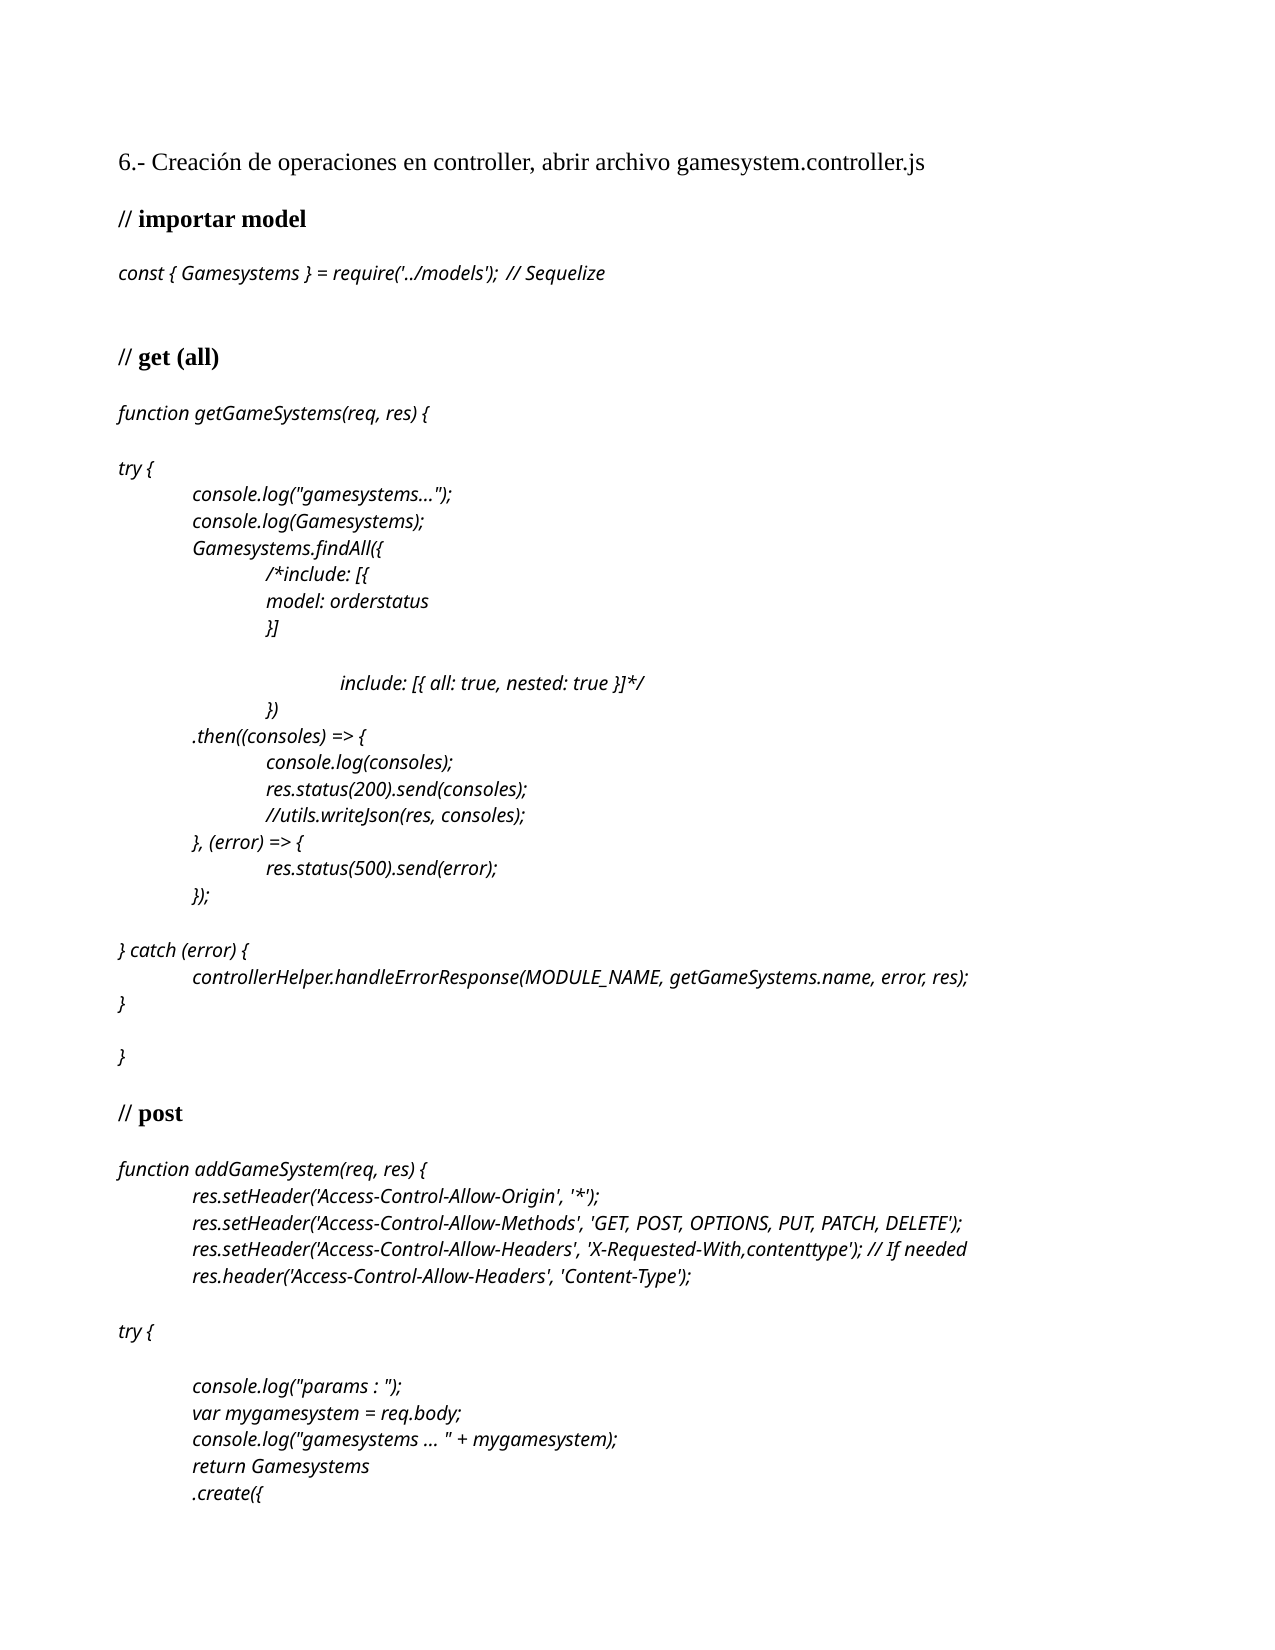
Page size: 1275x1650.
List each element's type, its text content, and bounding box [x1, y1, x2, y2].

text // get (all) [118, 342, 1157, 370]
text // importar model [118, 204, 1157, 233]
text include: [{ all: true, nested: true }]*/ [118, 669, 1157, 696]
text res.setHeader('Access-Control-Allow-Headers', 'X-Requested-With,contenttype'); // If needed [118, 1236, 1157, 1262]
text res.status(200).send(consoles); [118, 775, 1157, 802]
text console.log(consoles); [118, 749, 1157, 775]
text const { Gamesystems } = require('../models'); // Sequelize [118, 260, 1157, 286]
text res.status(500).send(error); [118, 855, 1157, 882]
text return Gamesystems [118, 1452, 1157, 1479]
text //utils.writeJson(res, consoles); [118, 802, 1157, 828]
text console.log("params : "); [118, 1373, 1157, 1399]
text res.header('Access-Control-Allow-Headers', 'Content-Type'); [118, 1262, 1157, 1289]
text console.log("gamesystems ... " + mygamesystem); [118, 1426, 1157, 1452]
text function getGameSystems(req, res) { [118, 399, 1157, 426]
text console.log(Gamesystems); [118, 507, 1157, 534]
text }] [118, 614, 1157, 640]
text res.setHeader('Access-Control-Allow-Origin', '*'); [118, 1182, 1157, 1209]
text try { [118, 454, 1157, 481]
text }, (error) => { [118, 828, 1157, 855]
text /*include: [{ [118, 561, 1157, 587]
text } [118, 1043, 1157, 1070]
text 6.- Creación de operaciones en controller, abrir archivo gamesystem.controller.js [118, 147, 1157, 176]
text } catch (error) { [118, 937, 1157, 963]
text res.setHeader('Access-Control-Allow-Methods', 'GET, POST, OPTIONS, PUT, PATCH, DELETE'); [118, 1209, 1157, 1236]
text } [118, 990, 1157, 1017]
text try { [118, 1317, 1157, 1344]
text // post [118, 1098, 1157, 1127]
text controllerHelper.handleErrorResponse(MODULE_NAME, getGameSystems.name, error, res); [118, 963, 1157, 990]
text model: orderstatus [118, 587, 1157, 614]
text .create({ [118, 1479, 1157, 1506]
text console.log("gamesystems..."); [118, 481, 1157, 507]
text }) [118, 696, 1157, 722]
text var mygamesystem = req.body; [118, 1399, 1157, 1426]
text .then((consoles) => { [118, 722, 1157, 749]
text }); [118, 882, 1157, 908]
text function addGameSystem(req, res) { [118, 1156, 1157, 1182]
text Gamesystems.findAll({ [118, 534, 1157, 561]
